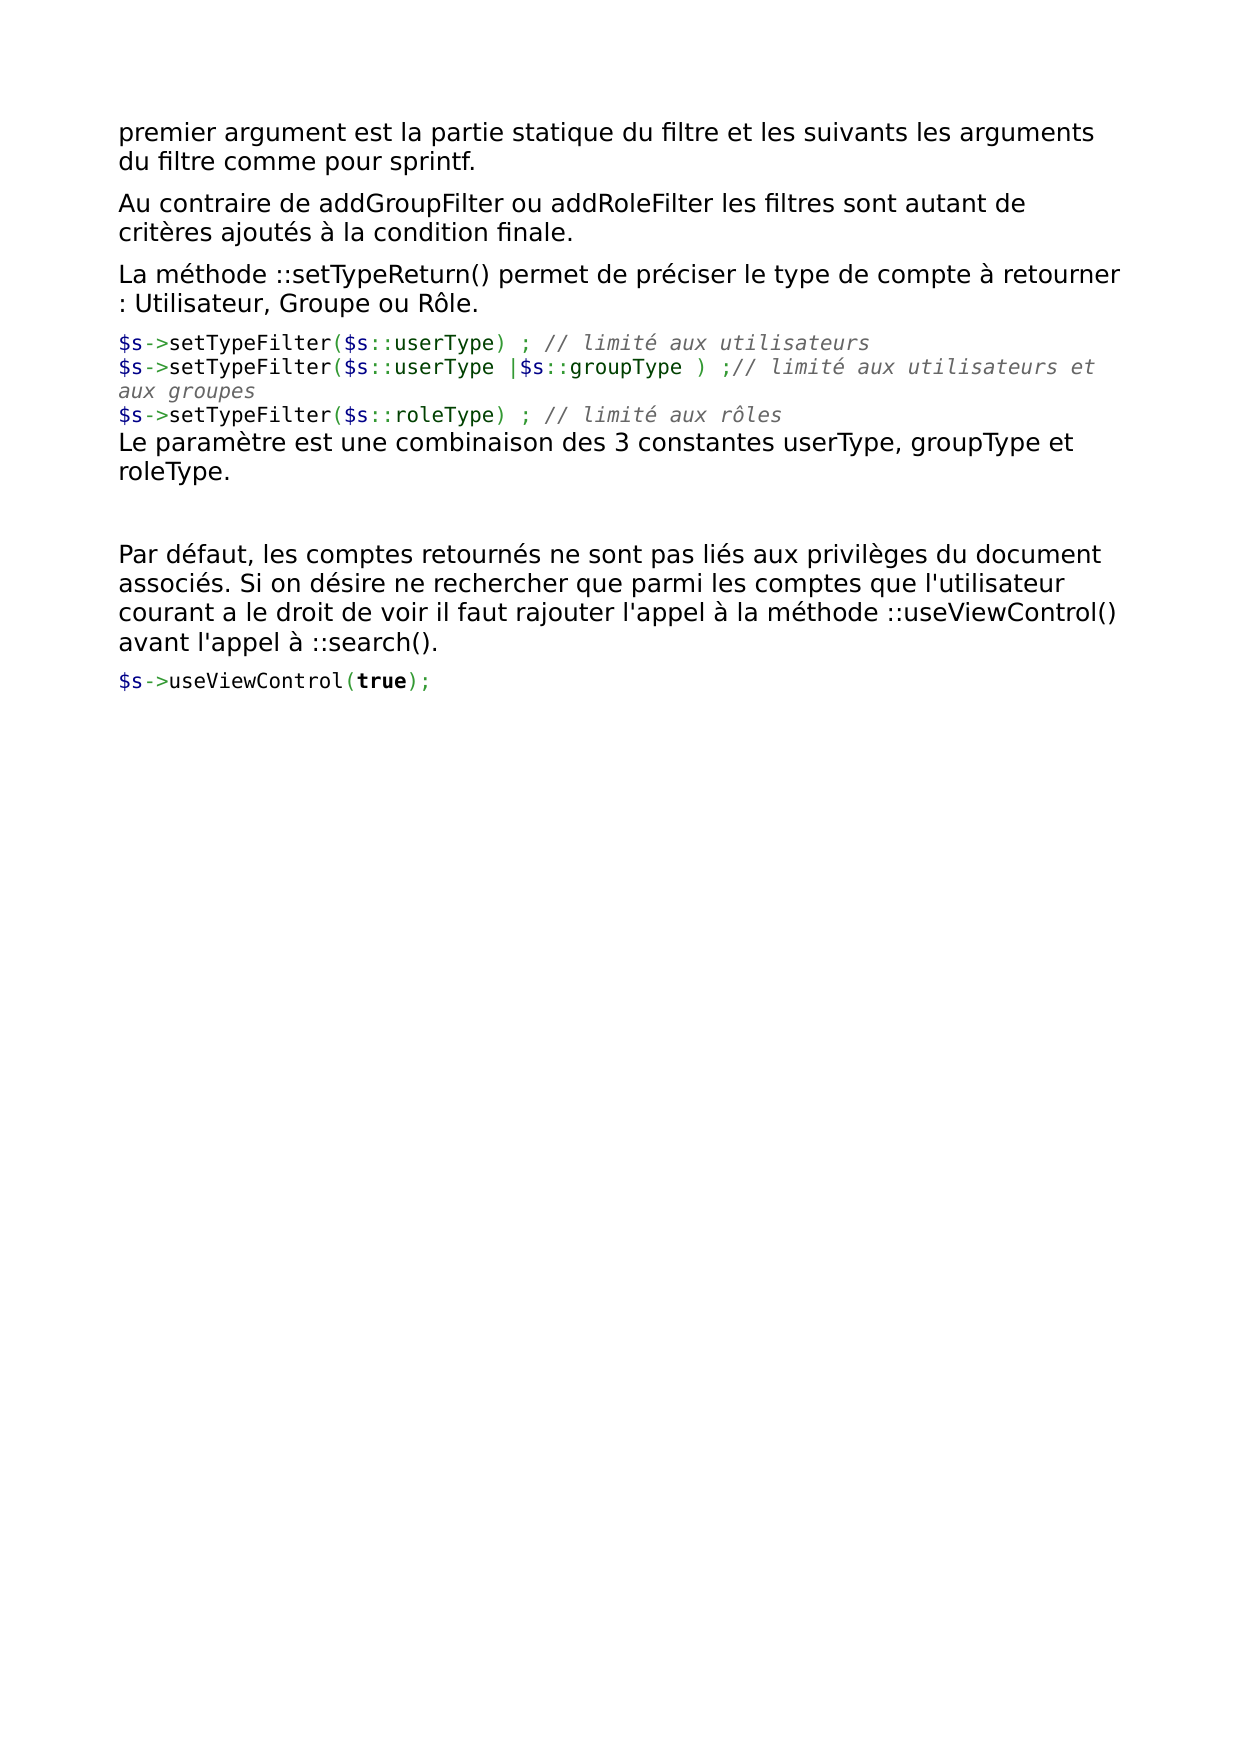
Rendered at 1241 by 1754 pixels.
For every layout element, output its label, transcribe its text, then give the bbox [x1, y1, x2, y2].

text $s->setTypeFilter($s::roleType) ; // limité aux rôles [118, 403, 1122, 428]
text $s->setTypeFilter($s::userType) ; // limité aux utilisateurs [118, 331, 1122, 355]
text Au contraire de addGroupFilter ou addRoleFilter les filtres sont autant de critères ajoutés à la condition finale. [118, 189, 1122, 247]
text premier argument est la partie statique du filtre et les suivants les arguments du filtre comme pour sprintf. [118, 118, 1122, 176]
text $s->setTypeFilter($s::userType |$s::groupType ) ;// limité aux utilisateurs et aux groupes [118, 355, 1122, 403]
text La méthode ::setTypeReturn() permet de préciser le type de compte à retourner : Utilisateur, Groupe ou Rôle. [118, 260, 1122, 318]
text Le paramètre est une combinaison des 3 constantes userType, groupType et roleType. [118, 428, 1122, 486]
text $s->useViewControl(true); [118, 669, 1122, 694]
text Par défaut, les comptes retournés ne sont pas liés aux privilèges du document associés. Si on désire ne rechercher que parmi les comptes que l'utilisateur courant a le droit de voir il faut rajouter l'appel à la méthode ::useViewControl() avant l'appel à ::search(). [118, 540, 1122, 657]
